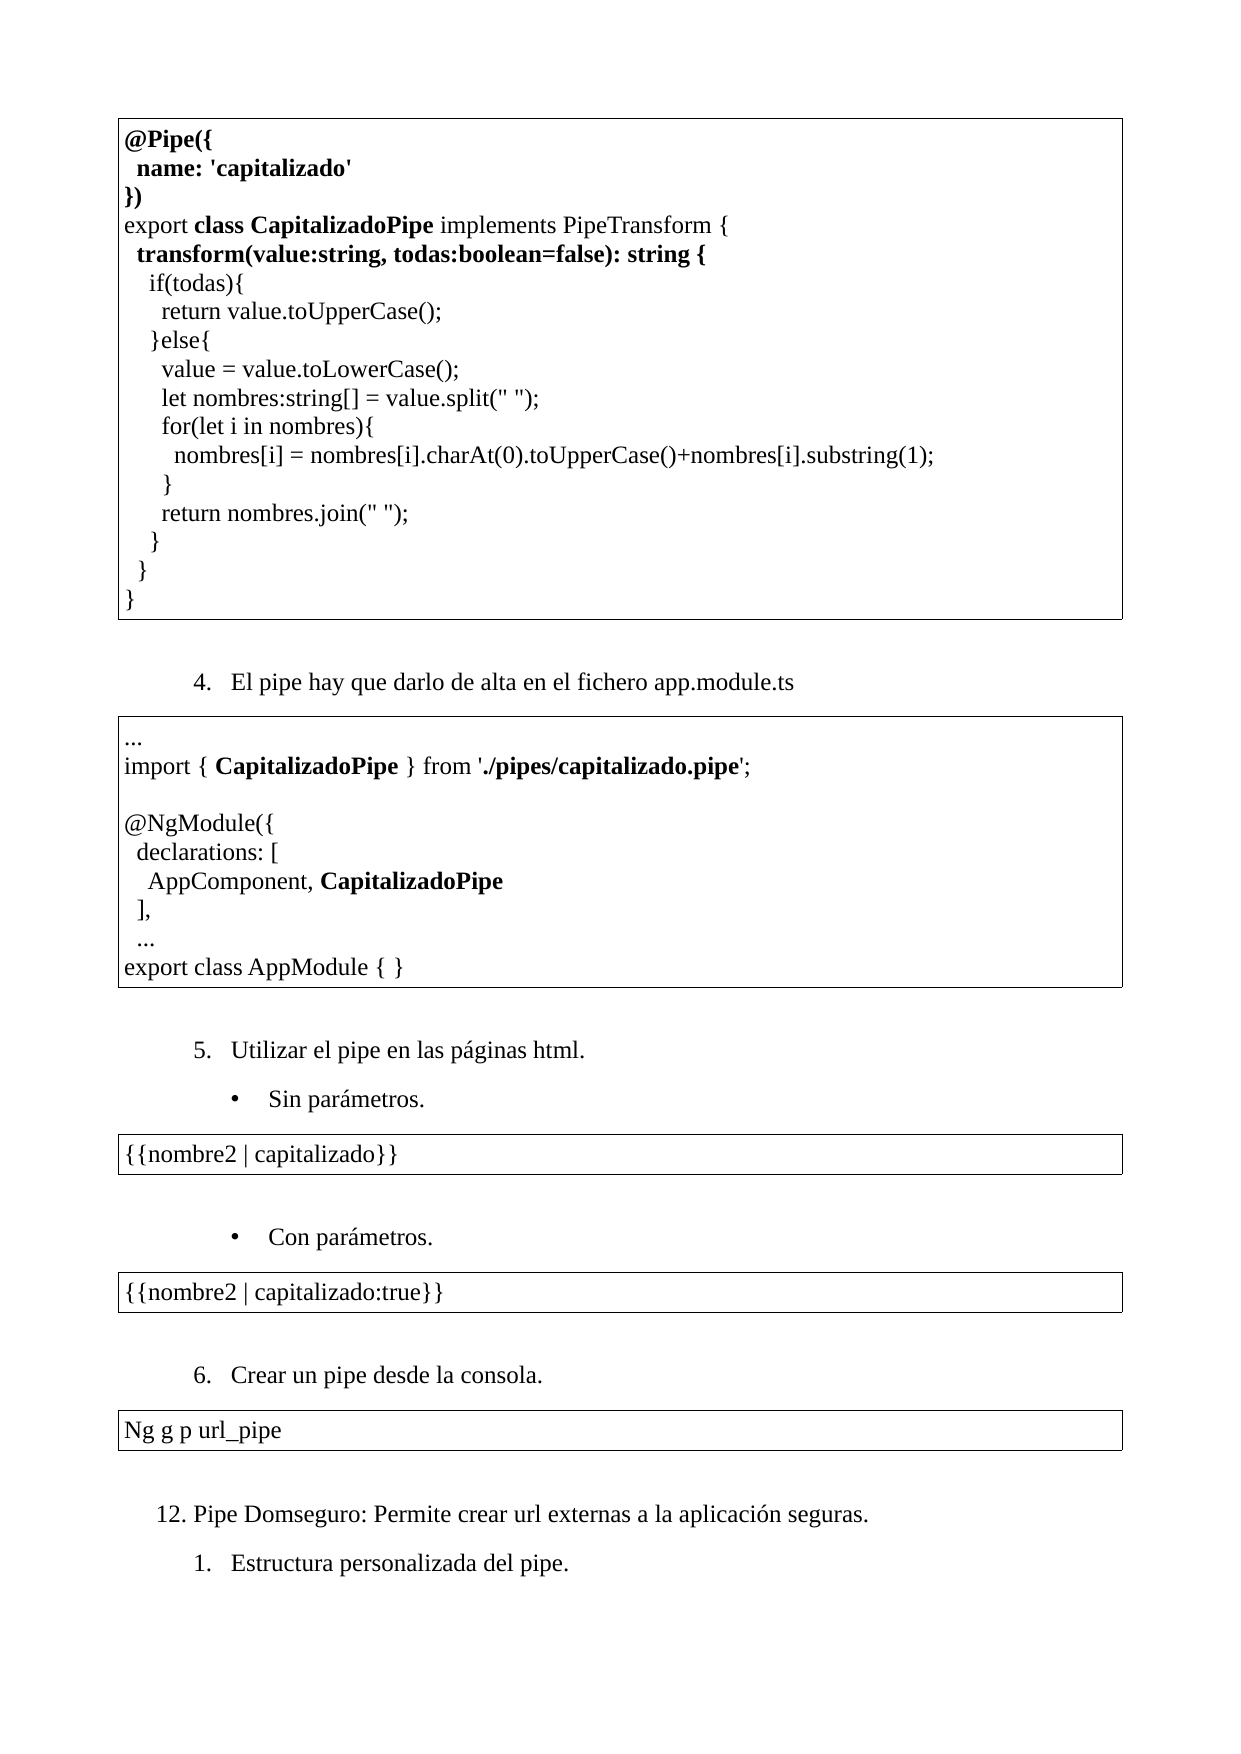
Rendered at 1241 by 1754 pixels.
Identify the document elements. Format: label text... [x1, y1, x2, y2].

list Crear un pipe desde la consola. [193, 1361, 1122, 1389]
table_header {{nombre2 | capitalizado:true}} [119, 1273, 1122, 1312]
table_header @Pipe({ name: 'capitalizado' }) export class CapitalizadoPipe implements PipeTransform { transform(value:string, todas:boolean=false): string { if(todas){ return value.toUpperCase(); }else{ value = value.toLowerCase(); let nombres:string[] = value.split(" "); for(let i in nombres){ nombres[i] = nombres[i].charAt(0).toUpperCase()+nombres[i].substring(1); } return nombres.join(" "); } } } [119, 119, 1122, 618]
list Sin parámetros. [231, 1084, 1122, 1113]
list Con parámetros. [231, 1222, 1122, 1251]
table_header Ng g p url_pipe [119, 1411, 1122, 1450]
list El pipe hay que darlo de alta en el fichero app.module.ts [193, 667, 1122, 696]
table_header ... import { CapitalizadoPipe } from './pipes/capitalizado.pipe'; @NgModule({ declarations: [ AppComponent, CapitalizadoPipe ], ... export class AppModule { } [119, 717, 1122, 987]
list Pipe Domseguro: Permite crear url externas a la aplicación seguras. [156, 1499, 1122, 1527]
table_header {{nombre2 | capitalizado}} [119, 1135, 1122, 1174]
list Estructura personalizada del pipe. [193, 1548, 1122, 1577]
list Utilizar el pipe en las páginas html. [193, 1035, 1122, 1064]
